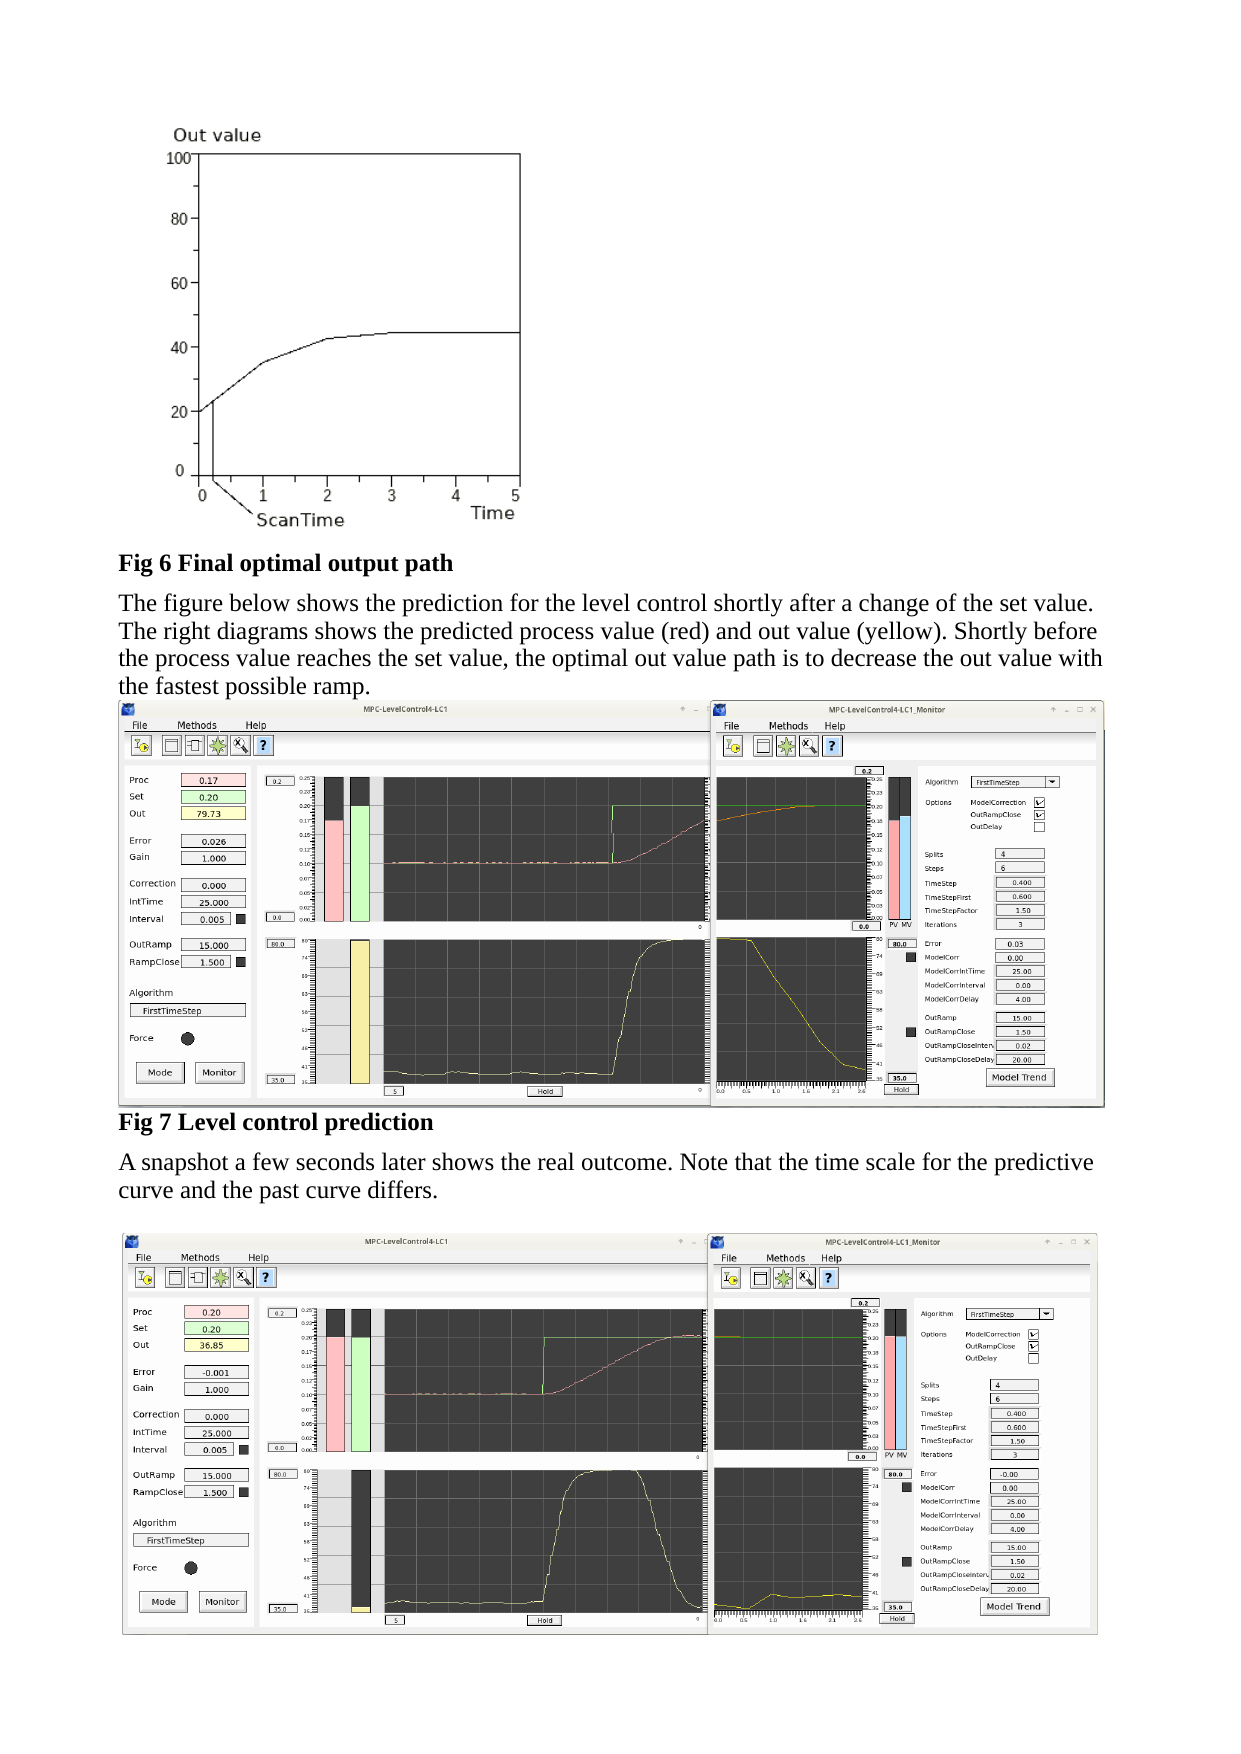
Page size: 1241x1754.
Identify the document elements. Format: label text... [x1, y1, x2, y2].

text Fig 7 Level control prediction [118, 1108, 1122, 1136]
text The figure below shows the prediction for the level control shortly after a change of the set value. The right diagrams shows the predicted process value (red) and out value (yellow). Shortly before the process value reaches the set value, the optimal out value path is to decrease the out value with the fastest possible ramp. [118, 589, 1122, 700]
text A snapshot a few seconds later shows the real outcome. Note that the time scale for the predictive curve and the past curve differs. [118, 1148, 1122, 1203]
text Fig 6 Final optimal output path [118, 549, 1122, 577]
picture [118, 700, 1105, 1108]
picture [147, 115, 566, 549]
picture [122, 1233, 1098, 1635]
